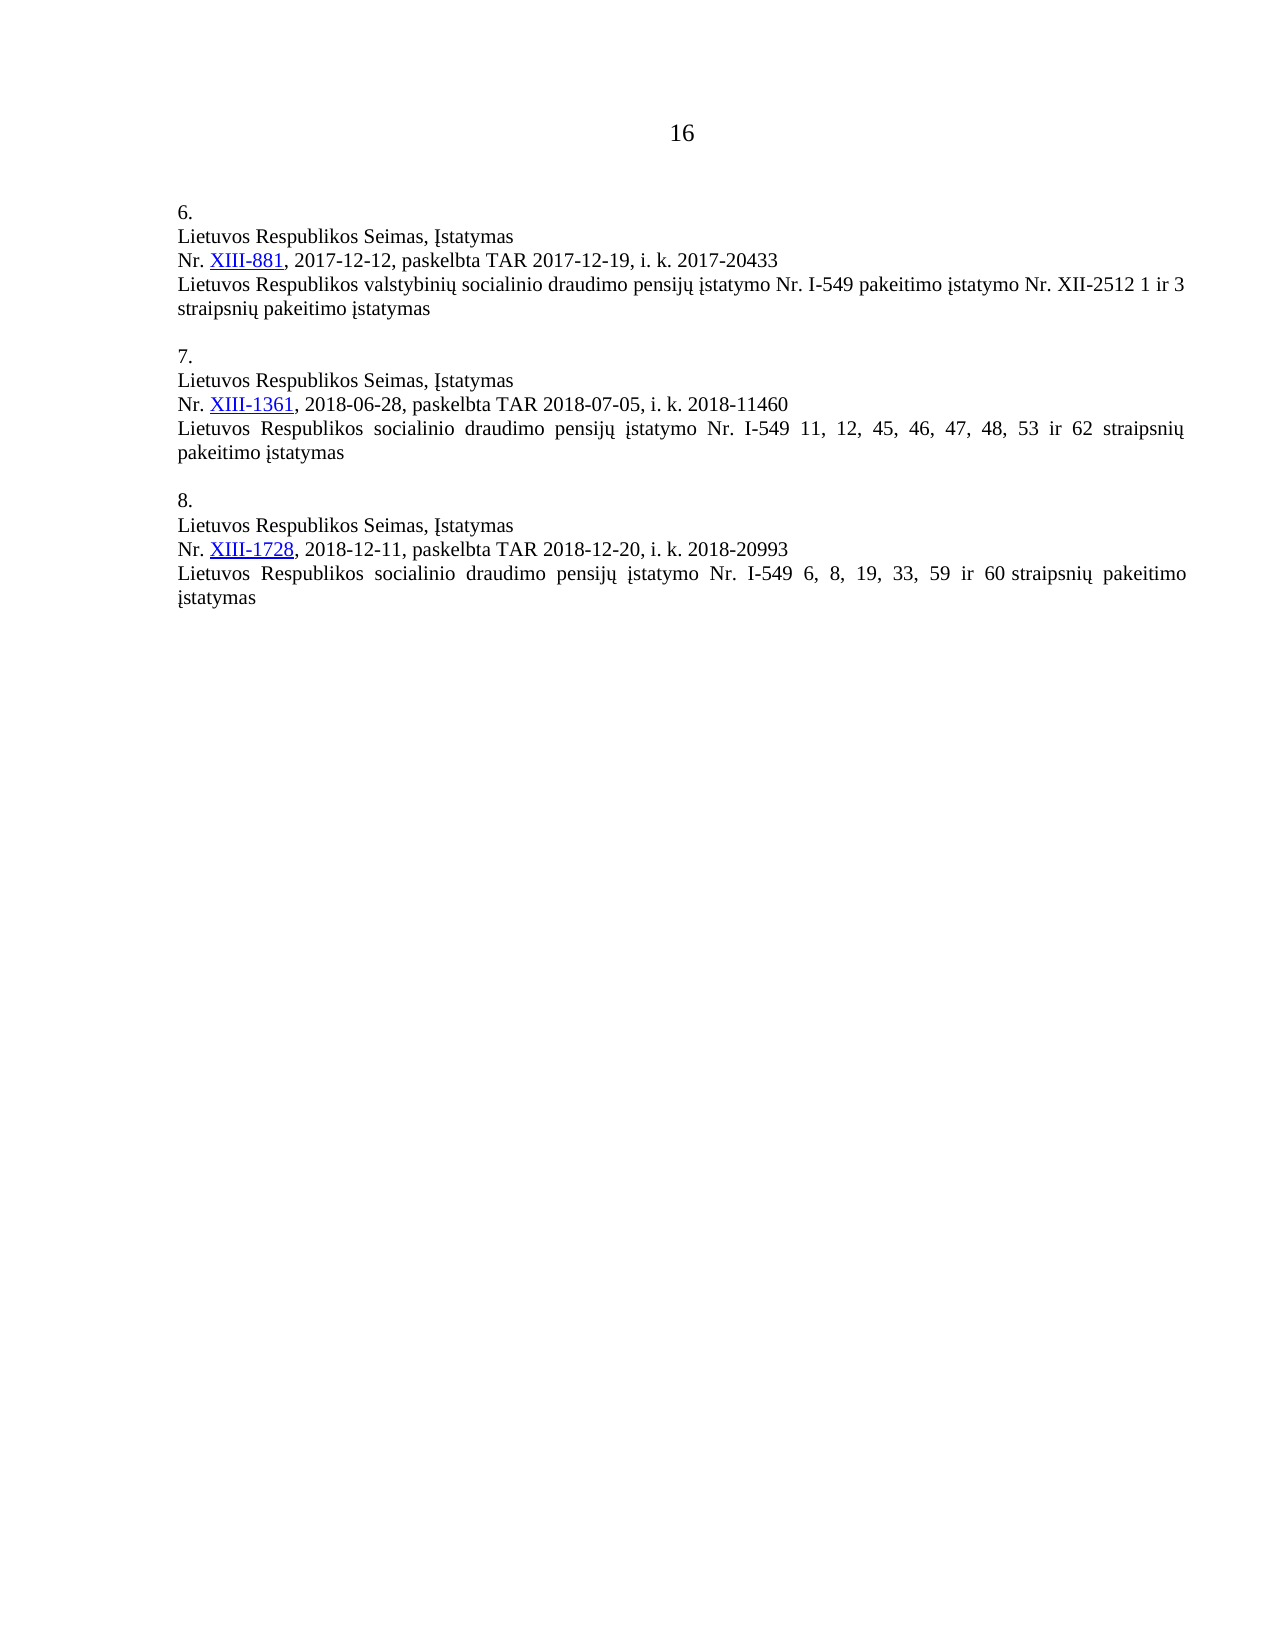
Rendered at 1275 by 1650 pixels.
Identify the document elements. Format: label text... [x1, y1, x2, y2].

text Lietuvos Respublikos Seimas, Įstatymas [177, 224, 1186, 248]
text 6. [177, 200, 1186, 224]
text Nr. XIII-1361, 2018-06-28, paskelbta TAR 2018-07-05, i. k. 2018-11460 [177, 392, 1186, 416]
text Lietuvos Respublikos socialinio draudimo pensijų įstatymo Nr. I-549 11, 12, 45, 46, 47, 48, 53 ir 62 straipsnių pakeitimo įstatymas [177, 416, 1186, 464]
text Lietuvos Respublikos Seimas, Įstatymas [177, 368, 1186, 392]
text 7. [177, 344, 1186, 368]
text Lietuvos Respublikos valstybinių socialinio draudimo pensijų įstatymo Nr. I-549 pakeitimo įstatymo Nr. XII-2512 1 ir 3 straipsnių pakeitimo įstatymas [177, 272, 1186, 320]
text Lietuvos Respublikos Seimas, Įstatymas [177, 512, 1186, 537]
text Lietuvos Respublikos socialinio draudimo pensijų įstatymo Nr. I-549 6, 8, 19, 33, 59 ir 60 straipsnių pakeitimo įstatymas [177, 561, 1186, 609]
text Nr. XIII-1728, 2018-12-11, paskelbta TAR 2018-12-20, i. k. 2018-20993 [177, 537, 1186, 561]
text 8. [177, 488, 1186, 512]
text Nr. XIII-881, 2017-12-12, paskelbta TAR 2017-12-19, i. k. 2017-20433 [177, 248, 1186, 272]
